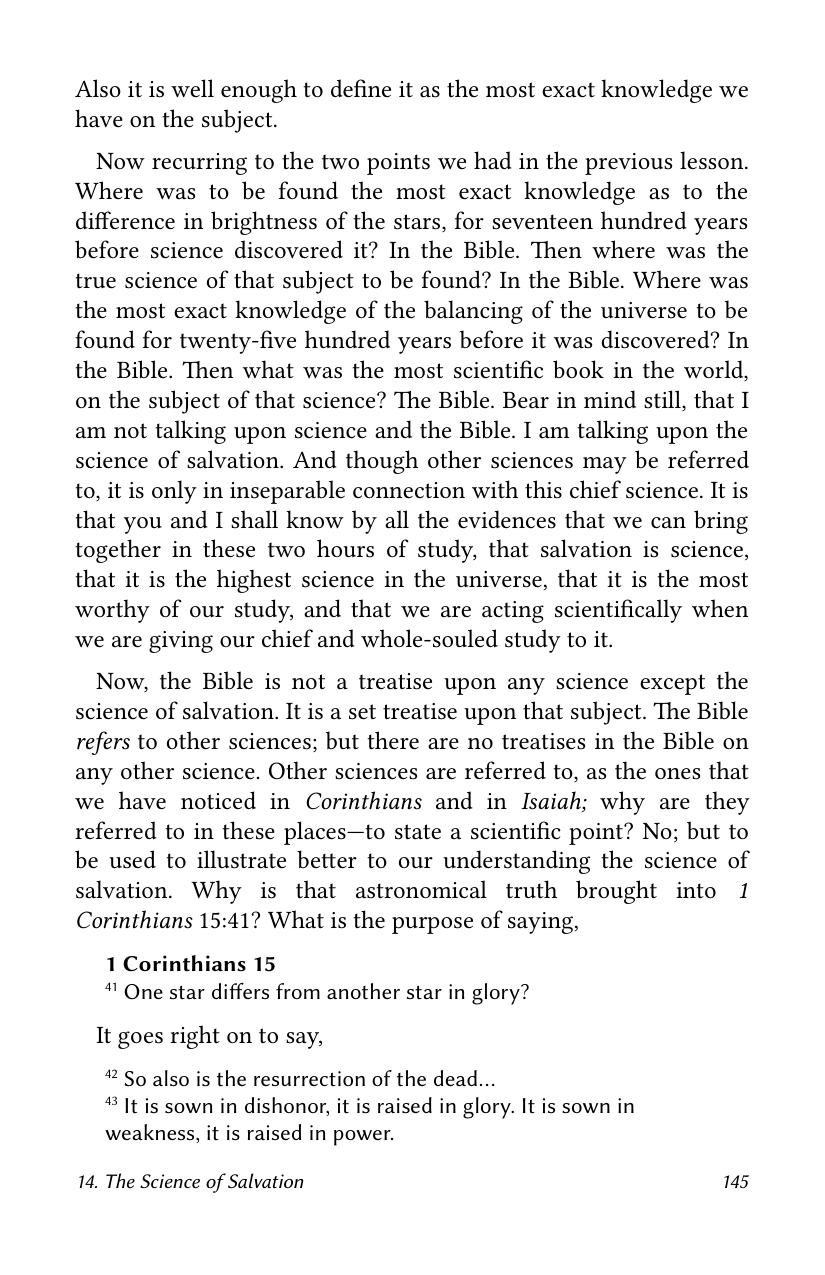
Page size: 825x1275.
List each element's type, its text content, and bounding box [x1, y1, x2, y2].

text 1 Corinthians 15 [105, 951, 750, 977]
text 42 So also is the resurrection of the dead… [105, 1066, 720, 1092]
text Also it is well enough to define it as the most exact knowledge we have on the subject. [75, 75, 750, 133]
text 41 One star differs from another star in glory? [105, 979, 720, 1005]
text 43 It is sown in dishonor, it is raised in glory. It is sown in weakness, it is raised in power. [105, 1092, 720, 1146]
text Now recurring to the two points we had in the previous lesson. Where was to be found the most exact knowledge as to the difference in brightness of the stars, for seventeen hundred years before science discovered it? In the Bible. Then where was the true science of that subject to be found? In the Bible. Where was the most exact knowledge of the balancing of the universe to be found for twenty-five hundred years before it was discovered? In the Bible. Then what was the most scientific book in the world, on the subject of that science? The Bible. Bear in mind still, that I am not talking upon science and the Bible. I am talking upon the science of salvation. And though other sciences may be referred to, it is only in inseparable connection with this chief science. It is that you and I shall know by all the evidences that we can bring together in these two hours of study, that salvation is science, that it is the highest science in the universe, that it is the most worthy of our study, and that we are acting scientifically when we are giving our chief and whole-souled study to it. [75, 147, 750, 654]
text It goes right on to say, [75, 1021, 750, 1049]
text Now, the Bible is not a treatise upon any science except the science of salvation. It is a set treatise upon that subject. The Bible refers to other sciences; but there are no treatises in the Bible on any other science. Other sciences are referred to, as the ones that we have noticed in Corinthians and in Isaiah; why are they referred to in these places—to state a scientific point? No; but to be used to illustrate better to our understanding the science of salvation. Why is that astronomical truth brought into 1 Corinthians 15:41? What is the purpose of saying, [75, 667, 750, 935]
